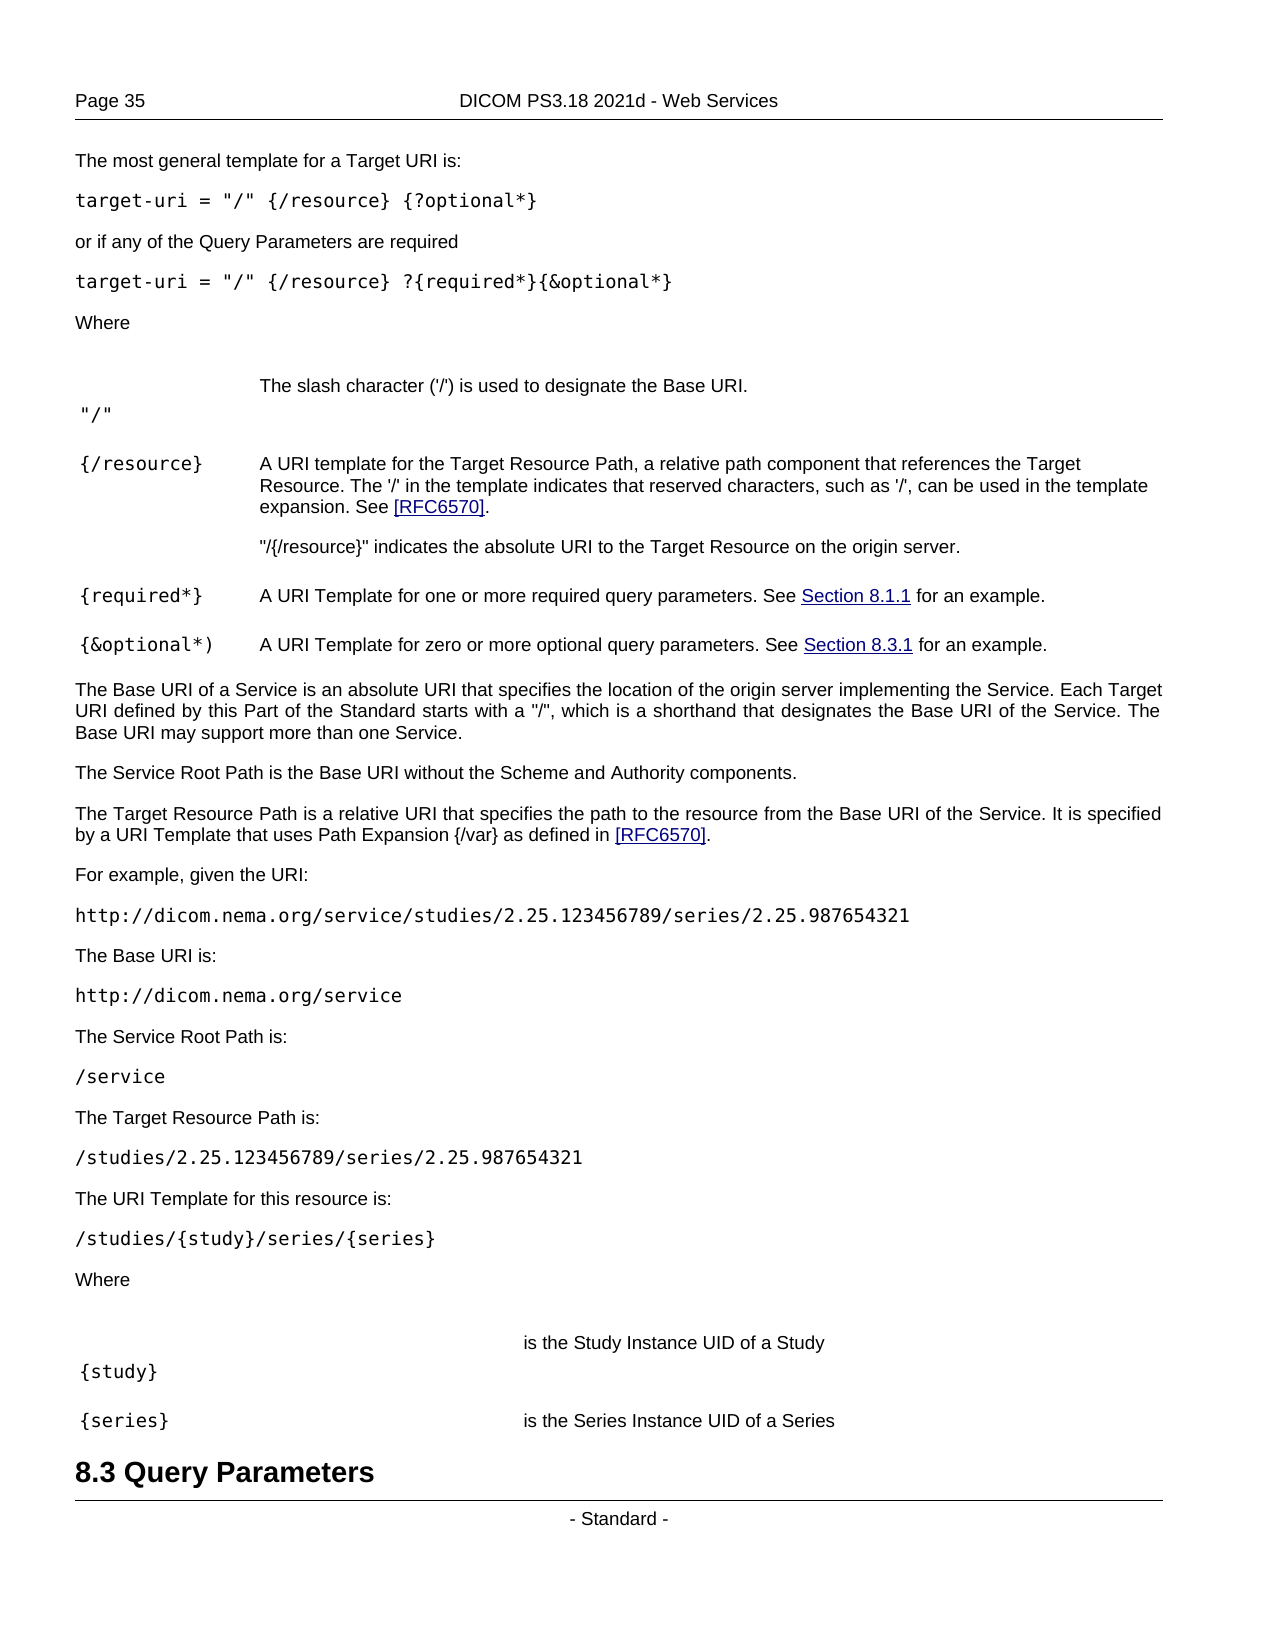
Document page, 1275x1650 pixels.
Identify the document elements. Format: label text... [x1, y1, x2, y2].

text The URI Template for this resource is: [75, 1188, 1162, 1209]
text The Target Resource Path is: [75, 1107, 1162, 1129]
text The Service Root Path is: [75, 1026, 1162, 1048]
table_cell {series} [75, 1387, 519, 1436]
table_header {study} [75, 1309, 519, 1387]
table_cell {/resource} [75, 430, 255, 562]
text or if any of the Query Parameters are required [75, 231, 1162, 252]
text The Service Root Path is the Base URI without the Scheme and Authority components. [75, 762, 1162, 784]
text Where [75, 312, 1162, 333]
text The Base URI is: [75, 945, 1162, 967]
table_cell A URI Template for zero or more optional query parameters. See Section 8.3.1 for an example. [255, 611, 1162, 660]
table_header is the Study Instance UID of a Study [519, 1309, 1162, 1387]
text /service [75, 1066, 1162, 1088]
text 8.3 Query Parameters [75, 1455, 1162, 1488]
text target-uri = "/" {/resource} ?{required*}{&optional*} [75, 271, 1162, 293]
table_cell {&optional*) [75, 611, 255, 660]
text The Target Resource Path is a relative URI that specifies the path to the resource from the Base URI of the Service. It is specified by a URI Template that uses Path Expansion {/var} as defined in [RFC6570]. [75, 802, 1162, 846]
text http://dicom.nema.org/service/studies/2.25.123456789/series/2.25.987654321 [75, 904, 1162, 926]
table_cell is the Series Instance UID of a Series [519, 1387, 1162, 1436]
text target-uri = "/" {/resource} {?optional*} [75, 190, 1162, 212]
text /studies/2.25.123456789/series/2.25.987654321 [75, 1147, 1162, 1169]
text http://dicom.nema.org/service [75, 986, 1162, 1007]
text Where [75, 1269, 1162, 1291]
text The most general template for a Target URI is: [75, 150, 1162, 172]
table_cell A URI Template for one or more required query parameters. See Section 8.1.1 for an example. [255, 562, 1162, 611]
table_cell {required*} [75, 562, 255, 611]
text /studies/{study}/series/{series} [75, 1228, 1162, 1250]
table_cell A URI template for the Target Resource Path, a relative path component that references the Target Resource. The '/' in the template indicates that reserved characters, such as '/', can be used in the template expansion. See [RFC6570]. "/{/resource}" indicates the absolute URI to the Target Resource on the origin server. [255, 430, 1162, 562]
text For example, given the URI: [75, 864, 1162, 886]
table_header "/" [75, 352, 255, 430]
text The Base URI of a Service is an absolute URI that specifies the location of the origin server implementing the Service. Each Target URI defined by this Part of the Standard starts with a "/", which is a shorthand that designates the Base URI of the Service. The Base URI may support more than one Service. [75, 679, 1162, 743]
table_header The slash character ('/') is used to designate the Base URI. [255, 352, 1162, 430]
